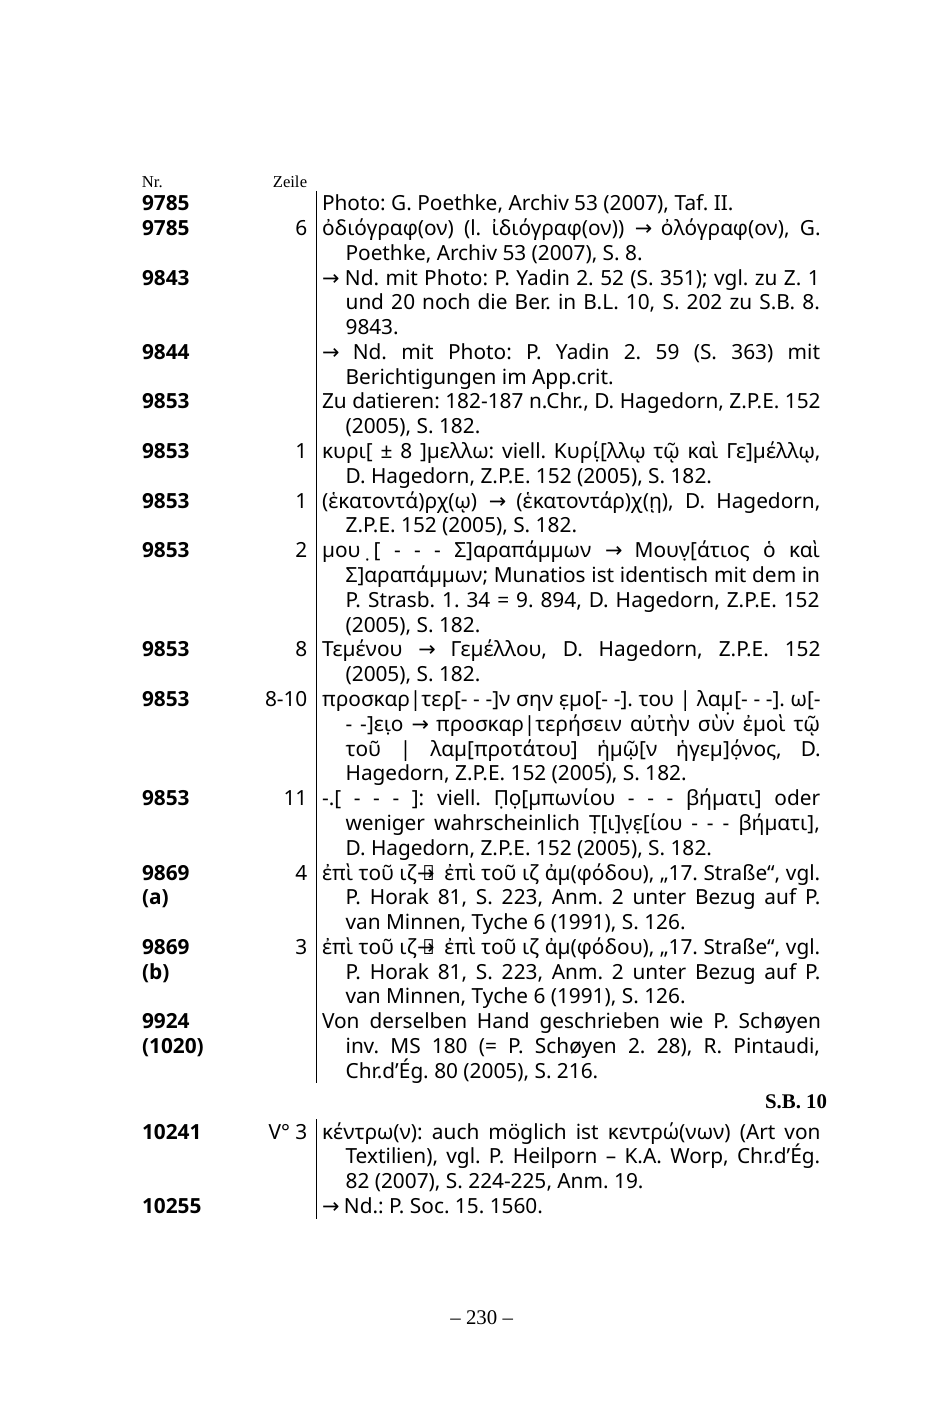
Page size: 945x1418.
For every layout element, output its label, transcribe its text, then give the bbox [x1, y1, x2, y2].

table_cell (ἑκατοντά)ρχ(ῳ) → (ἑκατοντάρ)χ(ῃ), D. Hagedorn, Z.P.E. 152 (2005), S. 182. [317, 488, 827, 538]
table_cell Von derselben Hand geschrieben wie P. Schøyen inv. MS 180 (= P. Schøyen 2. 28), R. Pintaudi, Chr.d’Ég. 80 (2005), S. 216. [317, 1009, 827, 1083]
table_cell 11 [224, 786, 316, 860]
table_cell 9853 [136, 687, 224, 786]
table_cell 9853 [136, 389, 224, 439]
table_cell 10255 [136, 1194, 224, 1218]
table_cell -.[ - - - ]: viell. Π̣ο̣[μπωνίου - - - βήματι] oder weniger wahrscheinlich Τ̣[ι]ν̣ε̣[ίου - - - βήματι], D. Hagedorn, Z.P.E. 152 (2005), S. 182. [317, 786, 827, 860]
table_cell [224, 389, 316, 439]
table_cell 2 [224, 538, 316, 637]
table_cell 9869 (b) [136, 935, 224, 1009]
table_header κέντρω(ν): auch möglich ist κεντρώ(νων) (Art von Textilien), vgl. P. Heilporn – K.A. Worp, Chr.d’Ég. 82 (2007), S. 224-225, Anm. 19. [317, 1119, 827, 1194]
table_cell ἐπὶ τοῦ ιζ → ἐπὶ τοῦ ιζ ἀμ(φόδου), „17. Straße“, vgl. P. Horak 81, S. 223, Anm. 2 unter Bezug auf P. van Minnen, Tyche 6 (1991), S. 126. [317, 935, 827, 1009]
table_cell 3 [224, 935, 316, 1009]
table_cell 8 [224, 637, 316, 687]
table_cell [224, 1009, 316, 1083]
table_cell 9853 [136, 488, 224, 538]
subtitle S.B. 10 [136, 1089, 827, 1113]
table_header 10241 [136, 1119, 224, 1194]
table_cell 9843 [136, 265, 224, 339]
table_cell 1 [224, 488, 316, 538]
table_cell 1 [224, 439, 316, 488]
table_cell → Nd. mit Photo: P. Yadin 2. 52 (S. 351); vgl. zu Z. 1 und 20 noch die Ber. in B.L. 10, S. 202 zu S.B. 8. 9843. [317, 265, 827, 339]
table_cell → Nd.: P. Soc. 15. 1560. [317, 1194, 827, 1218]
table_cell 9853 [136, 637, 224, 687]
table_cell 9844 [136, 340, 224, 389]
table_cell [224, 340, 316, 389]
table_cell ἐπὶ τοῦ ιζ → ἐπὶ τοῦ ιζ ἀμ(φόδου), „17. Straße“, vgl. P. Horak 81, S. 223, Anm. 2 unter Bezug auf P. van Minnen, Tyche 6 (1991), S. 126. [317, 860, 827, 934]
table_cell μου ̣[ - - - Σ]αραπάμμων → Μουν̣[άτιος ὁ καὶ Σ]αραπάμμων; Munatios ist identisch mit dem in P. Strasb. 1. 34 = 9. 894, D. Hagedorn, Z.P.E. 152 (2005), S. 182. [317, 538, 827, 637]
table_cell προσκαρ|τερ[- - -]ν σην ε̣μο[- -]. του | λαμ̣[- - -]. ω[- - -]ει̣ο → προσκαρ|τερήσειν αὐτὴν σὺν ἐμοὶ τῷ τοῦ | λαμ[προτάτου] ἡ̣μῶ̣[ν ἡγεμ]ό̣νος, D. Hagedorn, Z.P.E. 152 (2005), S. 182. [317, 687, 827, 786]
table_cell Zu datieren: 182-187 n.Chr., D. Hagedorn, Z.P.E. 152 (2005), S. 182. [317, 389, 827, 439]
table_cell 8-10 [224, 687, 316, 786]
table_cell [224, 1194, 316, 1218]
table_cell 9924 (1020) [136, 1009, 224, 1083]
table_cell 9869 (a) [136, 860, 224, 934]
table_cell ὀδιόγραφ(ον) (l. ἰδιόγραφ(ον)) → ὀλόγραφ(ον), G. Poethke, Archiv 53 (2007), S. 8. [317, 216, 827, 265]
table_cell 9853 [136, 538, 224, 637]
table_cell [224, 265, 316, 339]
table_cell 6 [224, 216, 316, 265]
table_cell 9853 [136, 439, 224, 488]
table_cell 4 [224, 860, 316, 934]
table_cell 9785 [136, 216, 224, 265]
table_cell → Nd. mit Photo: P. Yadin 2. 59 (S. 363) mit Berichtigungen im App.crit. [317, 340, 827, 389]
table_cell Τεμένου → Γεμέλλου, D. Hagedorn, Z.P.E. 152 (2005), S. 182. [317, 637, 827, 687]
table_cell 9785 [136, 191, 224, 216]
table_cell κυρι[ ± 8 ]μελλω: viell. Κυρί̣[λλῳ τῷ καὶ Γε]μέλλῳ, D. Hagedorn, Z.P.E. 152 (2005), S. 182. [317, 439, 827, 488]
table_header V° 3 [224, 1119, 316, 1194]
table_cell [224, 191, 316, 216]
table_cell Photo: G. Poethke, Archiv 53 (2007), Taf. II. [317, 191, 827, 216]
table_cell 9853 [136, 786, 224, 860]
